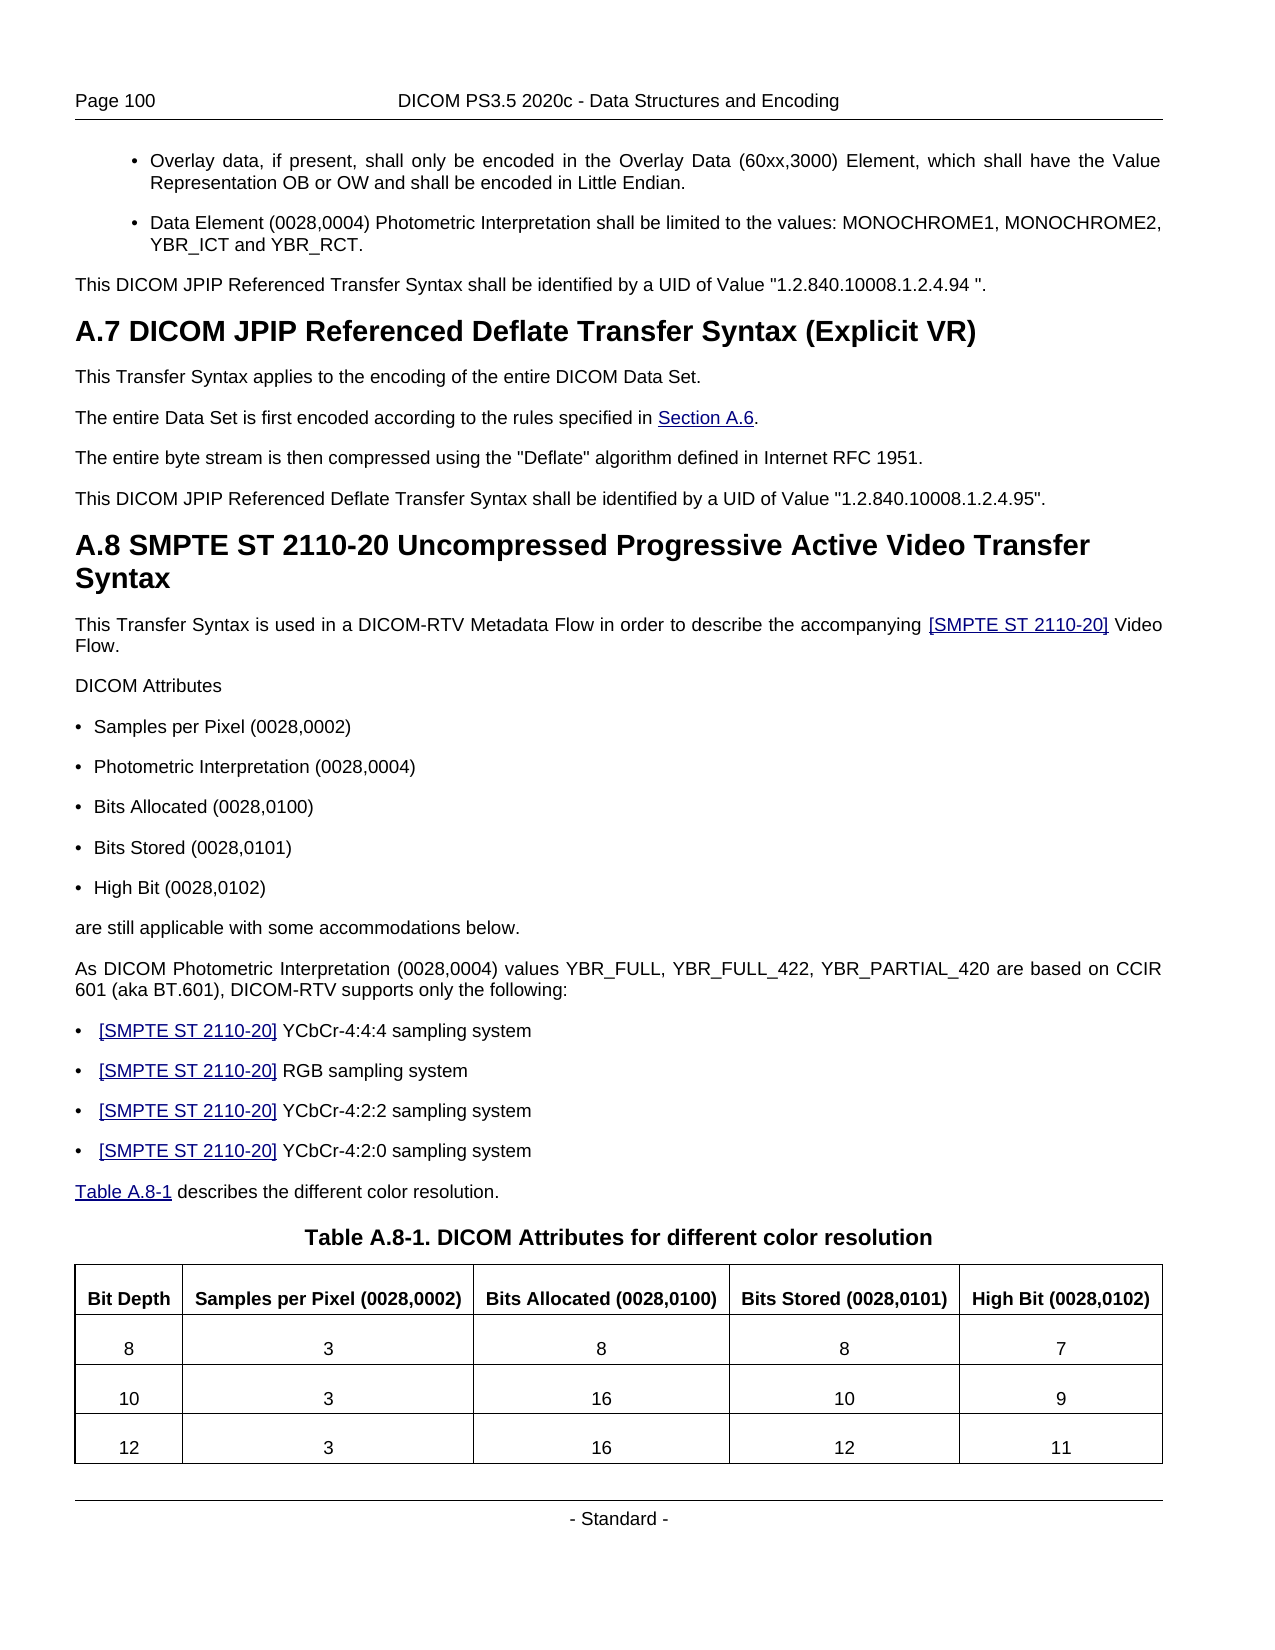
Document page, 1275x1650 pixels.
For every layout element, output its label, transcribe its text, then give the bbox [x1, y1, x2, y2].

table_cell 12 [76, 1414, 182, 1463]
text This DICOM JPIP Referenced Deflate Transfer Syntax shall be identified by a UID of Value "1.2.840.10008.1.2.4.95". [75, 487, 1162, 509]
table_cell 16 [474, 1414, 729, 1463]
text This DICOM JPIP Referenced Transfer Syntax shall be identified by a UID of Value "1.2.840.10008.1.2.4.94 ". [75, 274, 1162, 295]
table_header Bits Stored (0028,0101) [730, 1265, 959, 1314]
table_cell 12 [730, 1414, 959, 1463]
text Table A.8-1. DICOM Attributes for different color resolution [75, 1225, 1162, 1251]
text • Bits Allocated (0028,0100) [75, 796, 1162, 818]
text This Transfer Syntax applies to the encoding of the entire DICOM Data Set. [75, 366, 1162, 388]
text A.8 SMPTE ST 2110-20 Uncompressed Progressive Active Video Transfer Syntax [75, 528, 1162, 595]
table_cell 8 [474, 1315, 729, 1363]
text A.7 DICOM JPIP Referenced Deflate Transfer Syntax (Explicit VR) [75, 314, 1162, 348]
text are still applicable with some accommodations below. [75, 917, 1162, 939]
table_cell 7 [960, 1315, 1162, 1363]
table_cell 3 [183, 1414, 473, 1463]
table_cell 9 [960, 1365, 1162, 1413]
table_cell 10 [76, 1365, 182, 1413]
table_header Samples per Pixel (0028,0002) [183, 1265, 473, 1314]
table_cell 11 [960, 1414, 1162, 1463]
table_header Bits Allocated (0028,0100) [474, 1265, 729, 1314]
table_cell 8 [76, 1315, 182, 1363]
text • [SMPTE ST 2110-20] YCbCr-4:2:0 sampling system [75, 1140, 1162, 1162]
text • Photometric Interpretation (0028,0004) [75, 756, 1162, 777]
text As DICOM Photometric Interpretation (0028,0004) values YBR_FULL, YBR_FULL_422, YBR_PARTIAL_420 are based on CCIR 601 (aka BT.601), DICOM-RTV supports only the following: [75, 957, 1162, 1001]
text • [SMPTE ST 2110-20] YCbCr-4:2:2 sampling system [75, 1100, 1162, 1122]
table_header High Bit (0028,0102) [960, 1265, 1162, 1314]
text • [SMPTE ST 2110-20] YCbCr-4:4:4 sampling system [75, 1019, 1162, 1041]
text • Data Element (0028,0004) Photometric Interpretation shall be limited to the values: MONOCHROME1, MONOCHROME2, YBR_ICT and YBR_RCT. [131, 212, 1162, 255]
text The entire byte stream is then compressed using the "Deflate" algorithm defined in Internet RFC 1951. [75, 447, 1162, 468]
text • Samples per Pixel (0028,0002) [75, 716, 1162, 737]
table_cell 10 [730, 1365, 959, 1413]
table_header Bit Depth [76, 1265, 182, 1314]
text Table A.8-1 describes the different color resolution. [75, 1181, 1162, 1202]
text DICOM Attributes [75, 675, 1162, 697]
text The entire Data Set is first encoded according to the rules specified in Section A.6. [75, 407, 1162, 428]
table_cell 3 [183, 1365, 473, 1413]
table_cell 8 [730, 1315, 959, 1363]
text • Bits Stored (0028,0101) [75, 837, 1162, 858]
text • Overlay data, if present, shall only be encoded in the Overlay Data (60xx,3000) Element, which shall have the Value Representation OB or OW and shall be encoded in Little Endian. [131, 150, 1162, 193]
table_cell 3 [183, 1315, 473, 1363]
table_cell 16 [474, 1365, 729, 1413]
text This Transfer Syntax is used in a DICOM-RTV Metadata Flow in order to describe the accompanying [SMPTE ST 2110-20] Video Flow. [75, 613, 1162, 657]
text • High Bit (0028,0102) [75, 877, 1162, 898]
text • [SMPTE ST 2110-20] RGB sampling system [75, 1060, 1162, 1081]
